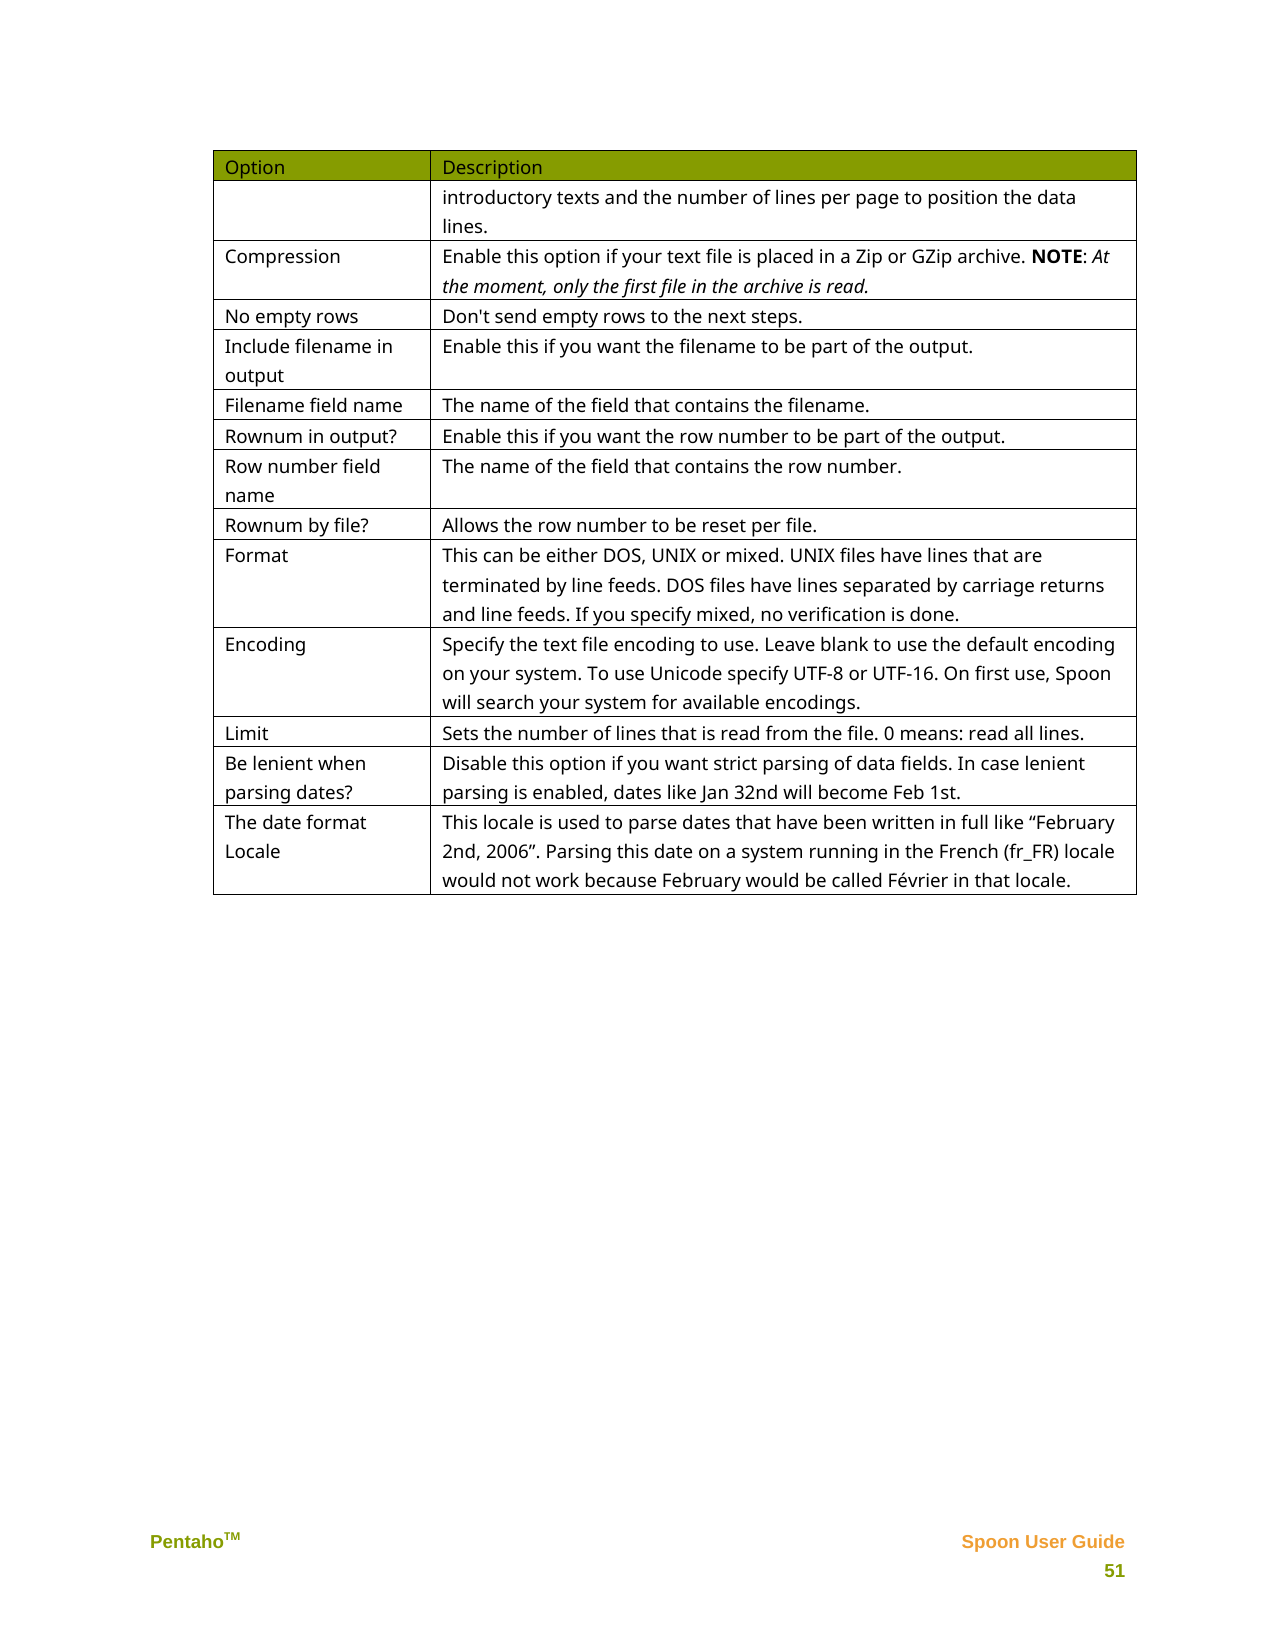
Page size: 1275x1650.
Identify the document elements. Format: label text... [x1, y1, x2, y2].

table_cell Encoding [214, 628, 430, 716]
table_cell Rownum in output? [214, 420, 430, 449]
table_cell The name of the field that contains the row number. [431, 450, 1136, 508]
table_cell Enable this option if your text file is placed in a Zip or GZip archive. NOTE: At the moment, only the first file in the archive is read. [431, 241, 1136, 299]
table_cell Enable this if you want the filename to be part of the output. [431, 330, 1136, 388]
table_cell Rownum by file? [214, 509, 430, 538]
table_cell Compression [214, 241, 430, 299]
table_header Option [214, 151, 430, 180]
table_cell Enable this if you want the row number to be part of the output. [431, 420, 1136, 449]
table_cell Specify the text file encoding to use. Leave blank to use the default encoding on your system. To use Unicode specify UTF-8 or UTF-16. On first use, Spoon will search your system for available encodings. [431, 628, 1136, 716]
table_cell Include filename in output [214, 330, 430, 388]
table_cell Don't send empty rows to the next steps. [431, 300, 1136, 329]
table_cell introductory texts and the number of lines per page to position the data lines. [431, 181, 1136, 239]
table_cell Allows the row number to be reset per file. [431, 509, 1136, 538]
table_cell [214, 181, 430, 239]
table_header Description [431, 151, 1136, 180]
table_cell Sets the number of lines that is read from the file. 0 means: read all lines. [431, 717, 1136, 746]
table_cell The name of the field that contains the filename. [431, 390, 1136, 419]
table_cell Format [214, 540, 430, 627]
table_cell Limit [214, 717, 430, 746]
table_cell This can be either DOS, UNIX or mixed. UNIX files have lines that are terminated by line feeds. DOS files have lines separated by carriage returns and line feeds. If you specify mixed, no verification is done. [431, 540, 1136, 627]
table_cell The date format Locale [214, 806, 430, 894]
table_cell Disable this option if you want strict parsing of data fields. In case lenient parsing is enabled, dates like Jan 32nd will become Feb 1st. [431, 747, 1136, 805]
table_cell Row number field name [214, 450, 430, 508]
table_cell This locale is used to parse dates that have been written in full like “February 2nd, 2006”. Parsing this date on a system running in the French (fr_FR) locale would not work because February would be called Février in that locale. [431, 806, 1136, 894]
table_cell Filename field name [214, 390, 430, 419]
table_cell No empty rows [214, 300, 430, 329]
table_cell Be lenient when parsing dates? [214, 747, 430, 805]
